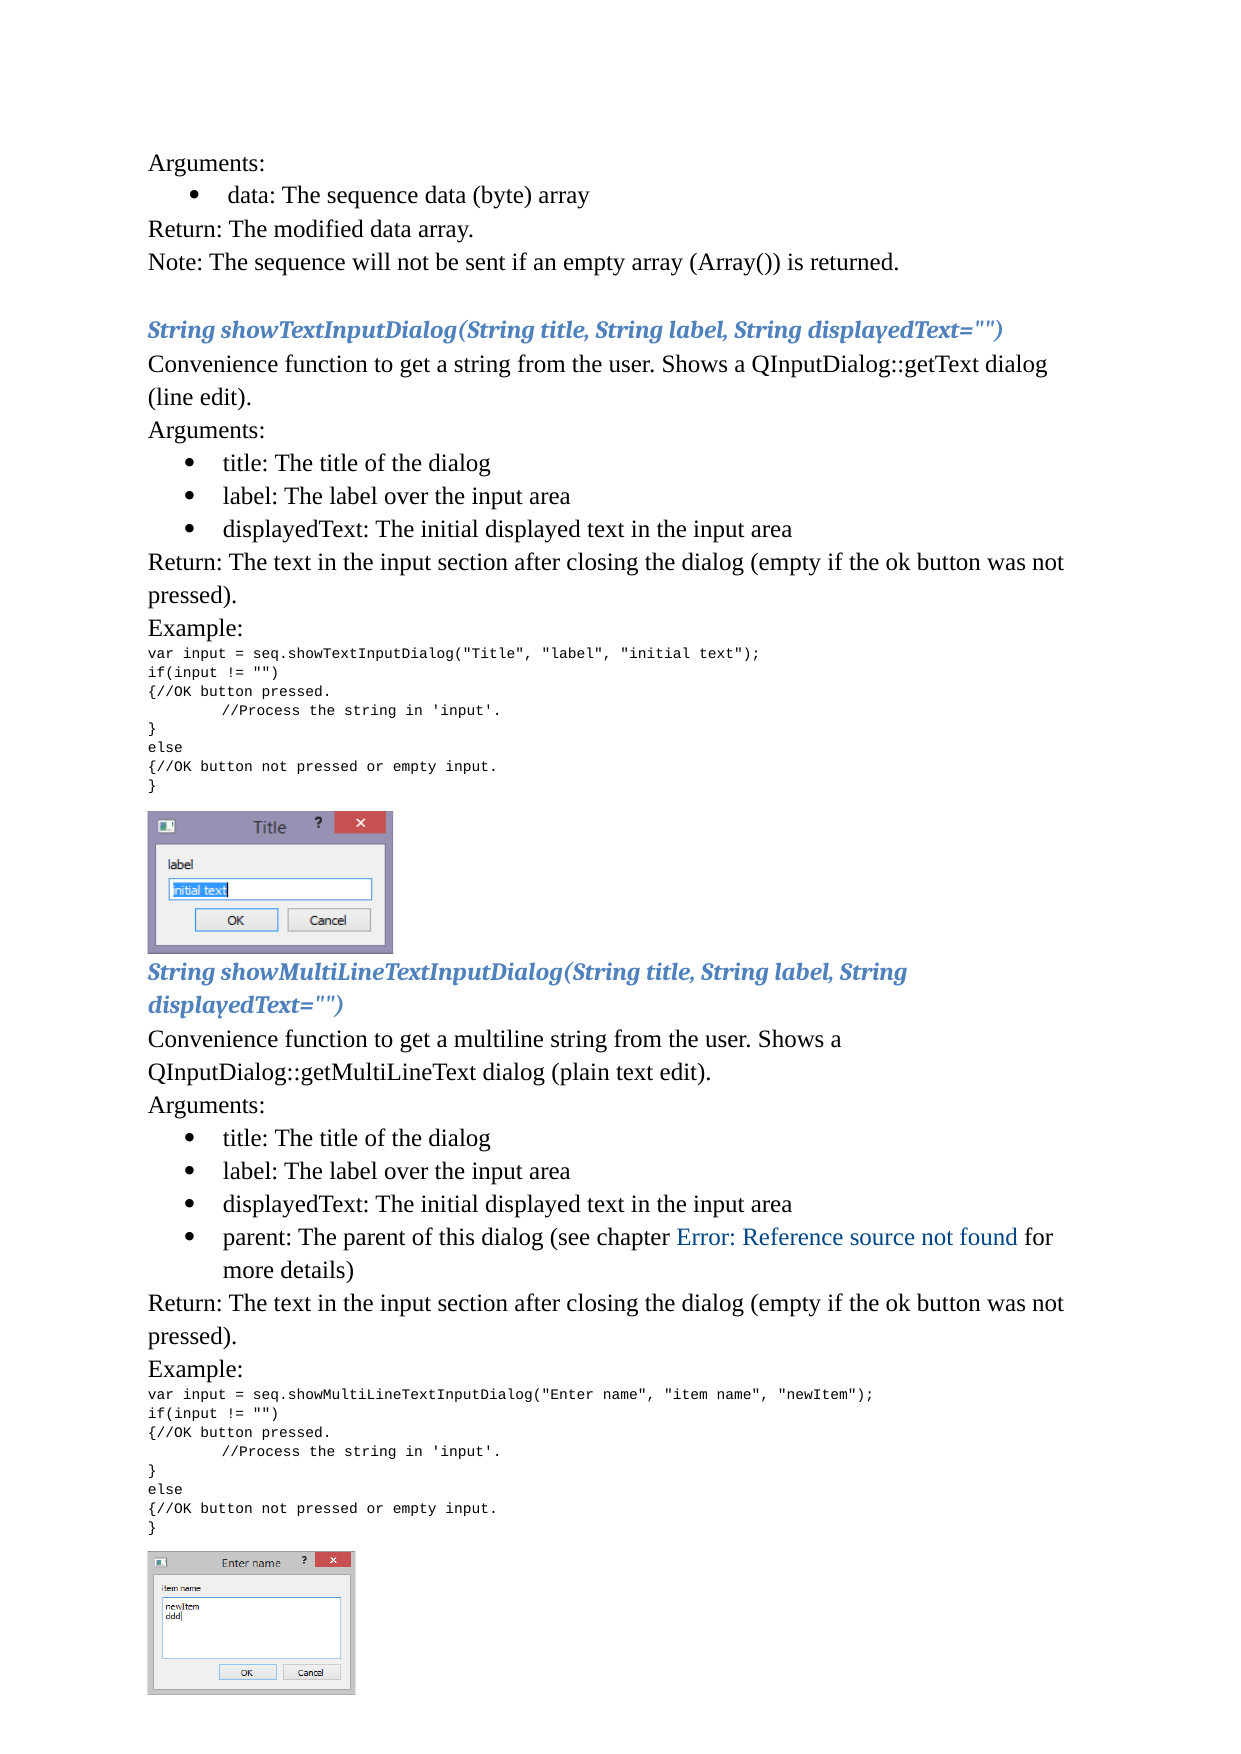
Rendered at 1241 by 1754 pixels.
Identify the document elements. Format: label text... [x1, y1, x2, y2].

list displayedText: The initial displayed text in the input area [185, 1189, 1093, 1218]
text Convenience function to get a string from the user. Shows a QInputDialog::getText dialog (line edit). [148, 349, 1093, 410]
picture [147, 1551, 356, 1695]
text {//OK button pressed. [148, 684, 1093, 700]
text //Process the string in 'input'. [148, 1444, 1093, 1461]
subtitle String showMultiLineTextInputDialog(String title, String label, String displayedText="") [148, 955, 1093, 1020]
list displayedText: The initial displayed text in the input area [185, 514, 1093, 542]
text Return: The modified data array. [148, 214, 1093, 242]
text } [148, 1463, 1093, 1480]
text {//OK button not pressed or empty input. [148, 1501, 1093, 1518]
subtitle String showTextInputDialog(String title, String label, String displayedText="") [148, 316, 1093, 344]
list label: The label over the input area [185, 481, 1093, 509]
picture [147, 811, 394, 954]
text var input = seq.showMultiLineTextInputDialog("Enter name", "item name", "newItem"); [148, 1387, 1093, 1404]
text Example: [148, 613, 1093, 642]
text Arguments: [148, 415, 1093, 443]
text {//OK button not pressed or empty input. [148, 759, 1093, 776]
list label: The label over the input area [185, 1156, 1093, 1185]
text Note: The sequence will not be sent if an empty array (Array()) is returned. [148, 247, 1093, 275]
text //Process the string in 'input'. [148, 703, 1093, 719]
text } [148, 722, 1093, 738]
text Convenience function to get a multiline string from the user. Shows a QInputDialog::getMultiLineText dialog (plain text edit). [148, 1024, 1093, 1086]
list data: The sequence data (byte) array [190, 181, 1093, 209]
text Arguments: [148, 1090, 1093, 1119]
text Example: [148, 1354, 1093, 1383]
list title: The title of the dialog [185, 448, 1093, 476]
text Return: The text in the input section after closing the dialog (empty if the ok button was not pressed). [148, 1288, 1093, 1350]
text if(input != "") [148, 1406, 1093, 1423]
text var input = seq.showTextInputDialog("Title", "label", "initial text"); [148, 646, 1093, 662]
text else [148, 1482, 1093, 1499]
text if(input != "") [148, 665, 1093, 681]
text } [148, 1520, 1093, 1537]
text Return: The text in the input section after closing the dialog (empty if the ok button was not pressed). [148, 547, 1093, 608]
list title: The title of the dialog [185, 1123, 1093, 1152]
text else [148, 741, 1093, 757]
text Arguments: [148, 148, 1093, 176]
text {//OK button pressed. [148, 1425, 1093, 1442]
list parent: The parent of this dialog (see chapter Error: Reference source not found for more details) [185, 1222, 1093, 1284]
text } [148, 778, 1093, 795]
